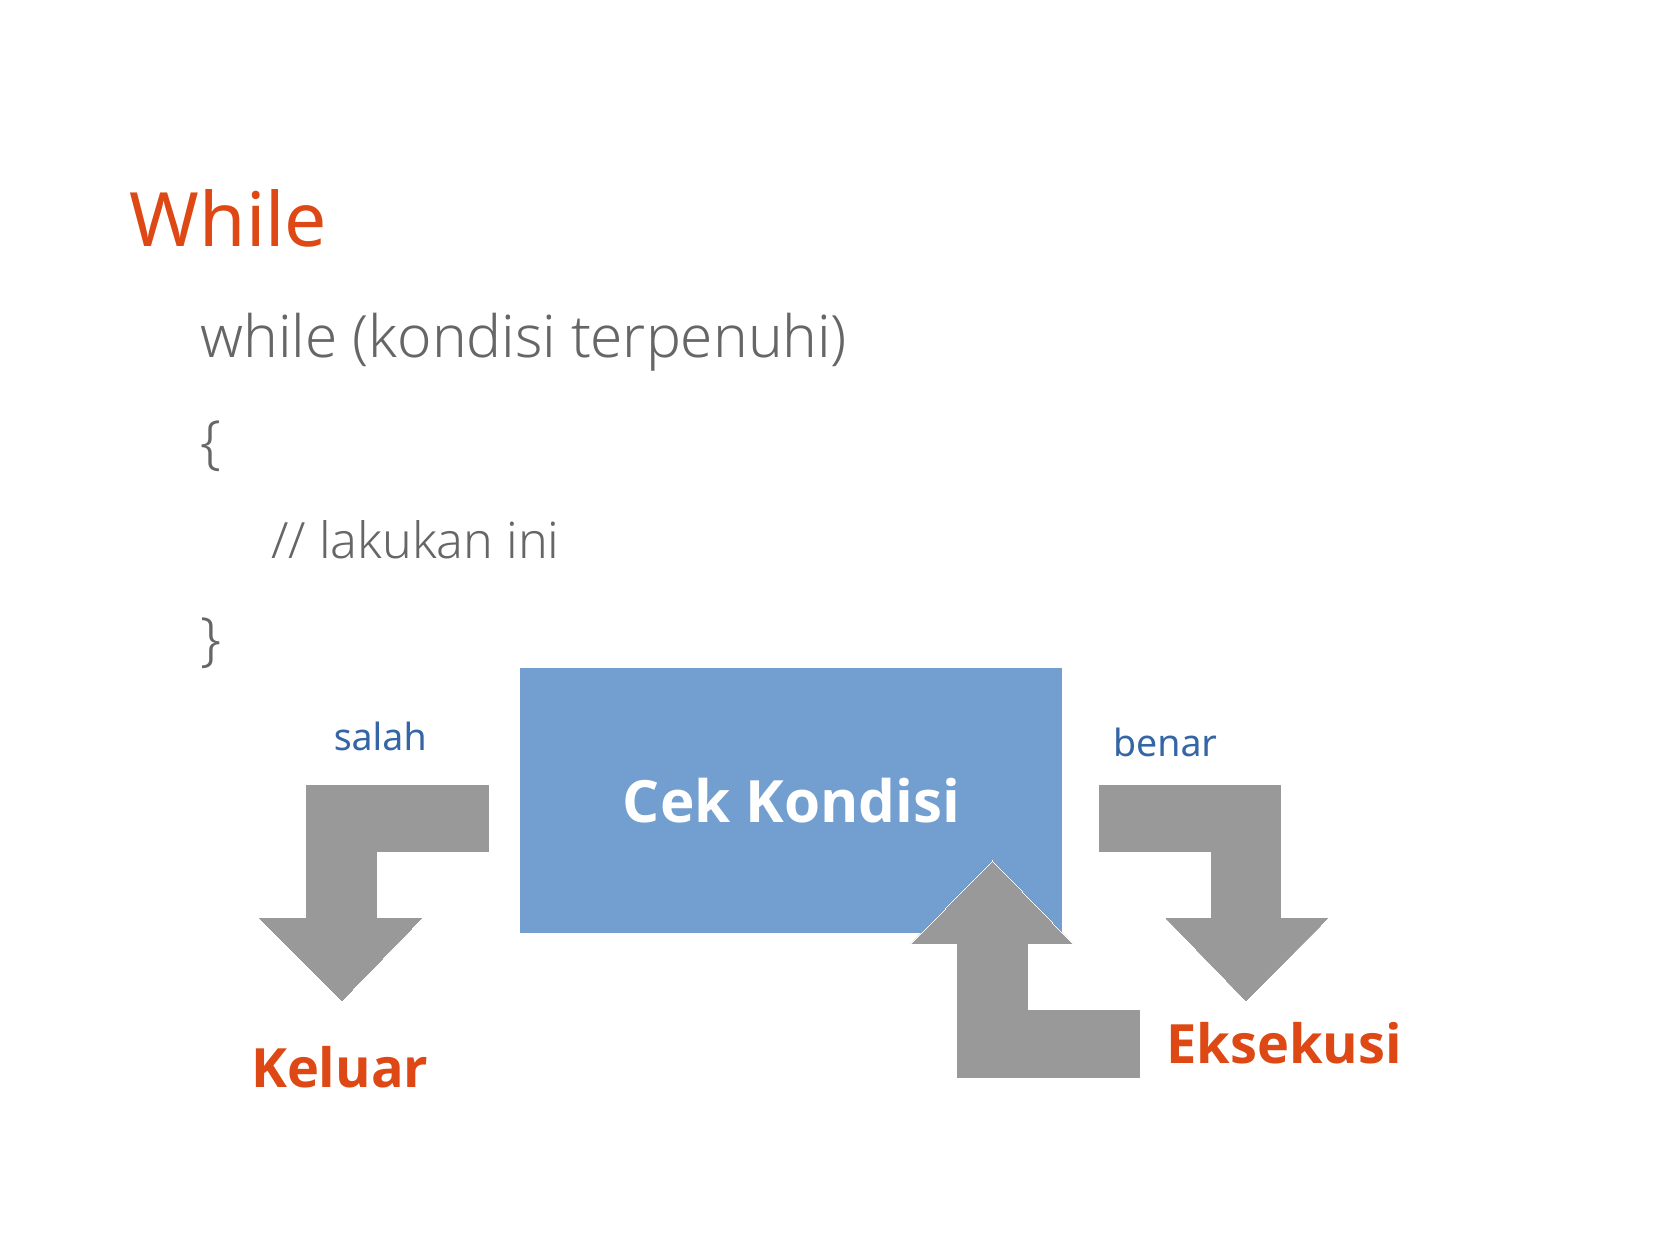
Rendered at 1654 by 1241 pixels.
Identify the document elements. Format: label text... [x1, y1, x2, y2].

title While [129, 153, 1518, 281]
text_box [1098, 784, 1329, 1002]
list while (kondisi terpenuhi) { // lakukan ini } [129, 295, 1518, 1010]
text_box Cek Kondisi [519, 667, 1063, 934]
text_box Keluar [236, 1021, 579, 1099]
text_box salah [318, 702, 520, 760]
text_box [258, 784, 490, 1002]
text_box Eksekusi [1151, 998, 1495, 1075]
text_box [909, 860, 1141, 1079]
text_box benar [1098, 708, 1300, 766]
